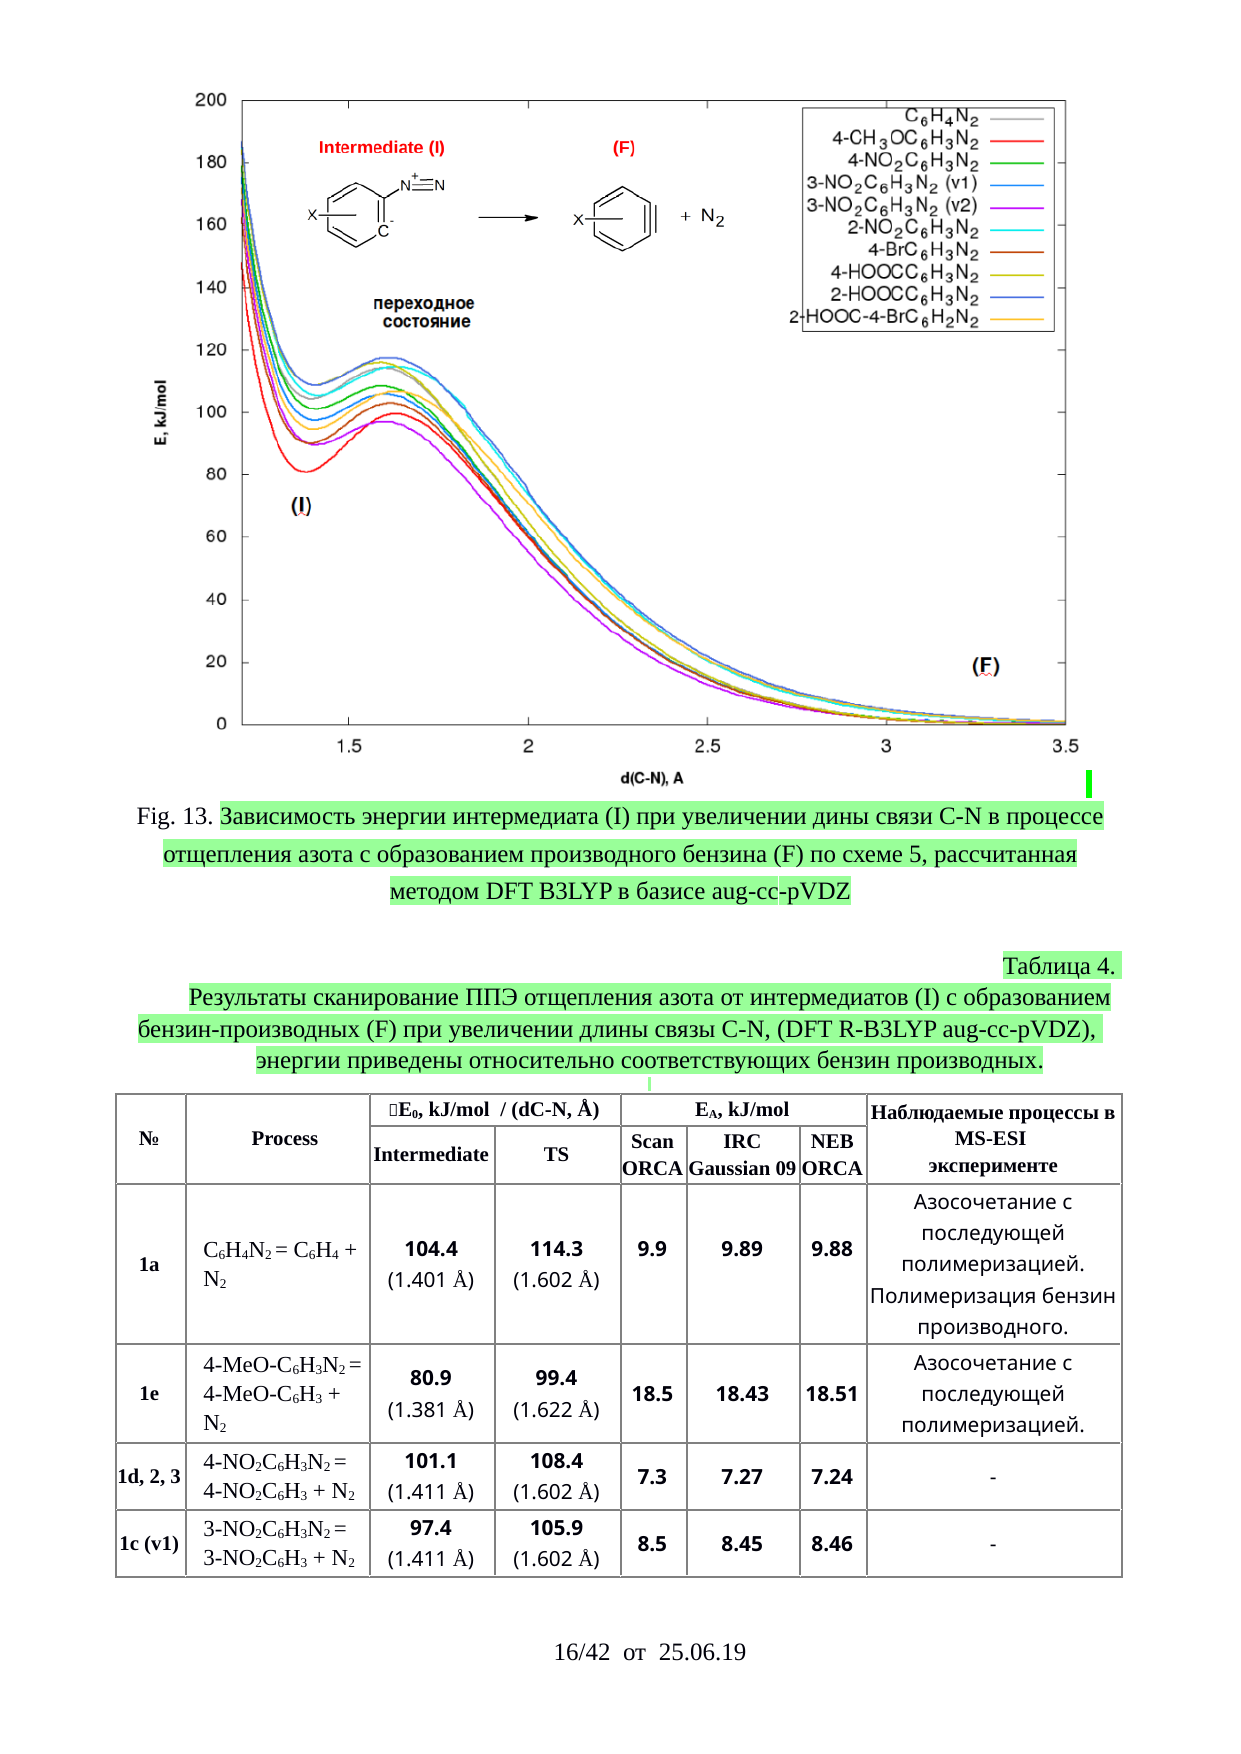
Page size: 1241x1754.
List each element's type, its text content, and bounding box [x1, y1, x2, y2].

table_cell 4-MeO-C6H3N2 = 4-MeO-C6H3 + N2 [187, 1345, 369, 1442]
table_cell 1d, 2, 3 [117, 1444, 185, 1509]
table_cell 7.24 [801, 1444, 866, 1509]
table_cell 101.1 (1.411 Å) [371, 1444, 494, 1509]
text энергии приведены относительно соответствующих бензин производных. [118, 1046, 1122, 1074]
text Результаты сканирование ППЭ отщепления азота от интермедиатов (I) с образованием бензин-производных (F) при увеличении длины связы C-N, (DFT R-B3LYP aug-cc-pVDZ), [118, 982, 1122, 1043]
table_cell 18.43 [688, 1345, 799, 1442]
table_cell Азосочетание с последующей полимеризацией. Полимеризация бензин производного. [868, 1183, 1121, 1343]
table_header E0, kJ/mol / (dC-N, Å) [371, 1095, 620, 1124]
table_cell NEB ORCA [801, 1127, 866, 1182]
table_cell 8.5 [620, 1511, 687, 1576]
table_cell 1c (v1) [117, 1511, 185, 1576]
table_cell Intermediate [371, 1127, 494, 1182]
table_cell - [868, 1442, 1121, 1509]
table_header № [117, 1095, 185, 1182]
table_cell 1a [117, 1185, 185, 1343]
table_cell 104.4 (1.401 Å) [371, 1185, 494, 1343]
table_cell 108.4 (1.602 Å) [496, 1444, 620, 1509]
table_cell C6H4N2 = C6H4 + N2 [187, 1185, 369, 1343]
table_cell 18.5 [622, 1345, 686, 1442]
table_cell IRC Gaussian 09 [688, 1127, 799, 1182]
text Fig. 13. Зависимость энергии интермедиата (I) при увеличении дины связи C-N в процессе отщепления азота с образованием производного бензина (F) по схеме 5, рассчитанная методом DFT B3LYP в базисе aug‑cc‑pVDZ [118, 801, 1122, 905]
table_cell 18.51 [801, 1345, 866, 1442]
table_cell 99.4 (1.622 Å) [496, 1345, 620, 1442]
table_cell 4-NO2C6H3N2 = 4-NO2C6H3 + N2 [187, 1444, 369, 1509]
picture [148, 88, 1086, 793]
table_cell 9.9 [622, 1185, 686, 1343]
table_header Process [187, 1095, 369, 1182]
table_cell 3-NO2C6H3N2 = 3-NO2C6H3 + N2 [185, 1511, 369, 1576]
table_header EA, kJ/mol [622, 1095, 866, 1124]
table_cell Азосочетание с последующей полимеризацией. [868, 1343, 1121, 1442]
table_cell 97.4 (1.411 Å) [370, 1511, 495, 1576]
table_cell 1e [117, 1345, 185, 1442]
table_cell - [867, 1509, 1121, 1576]
table_header Наблюдаемые процессы в MS-ESI эксперименте [868, 1095, 1121, 1182]
table_cell 9.89 [688, 1185, 799, 1343]
table_cell 8.46 [800, 1511, 867, 1576]
table_cell 114.3 (1.602 Å) [496, 1185, 620, 1343]
table_cell 8.45 [687, 1511, 800, 1576]
table_cell 105.9 (1.602 Å) [495, 1511, 620, 1576]
table_cell TS [496, 1127, 620, 1182]
table_cell 7.27 [688, 1444, 799, 1509]
text Таблица 4. [118, 951, 1122, 979]
table_cell 80.9 (1.381 Å) [371, 1345, 494, 1442]
table_cell 7.3 [622, 1444, 686, 1509]
table_cell Scan ORCA [622, 1127, 686, 1182]
table_cell 9.88 [801, 1185, 866, 1343]
